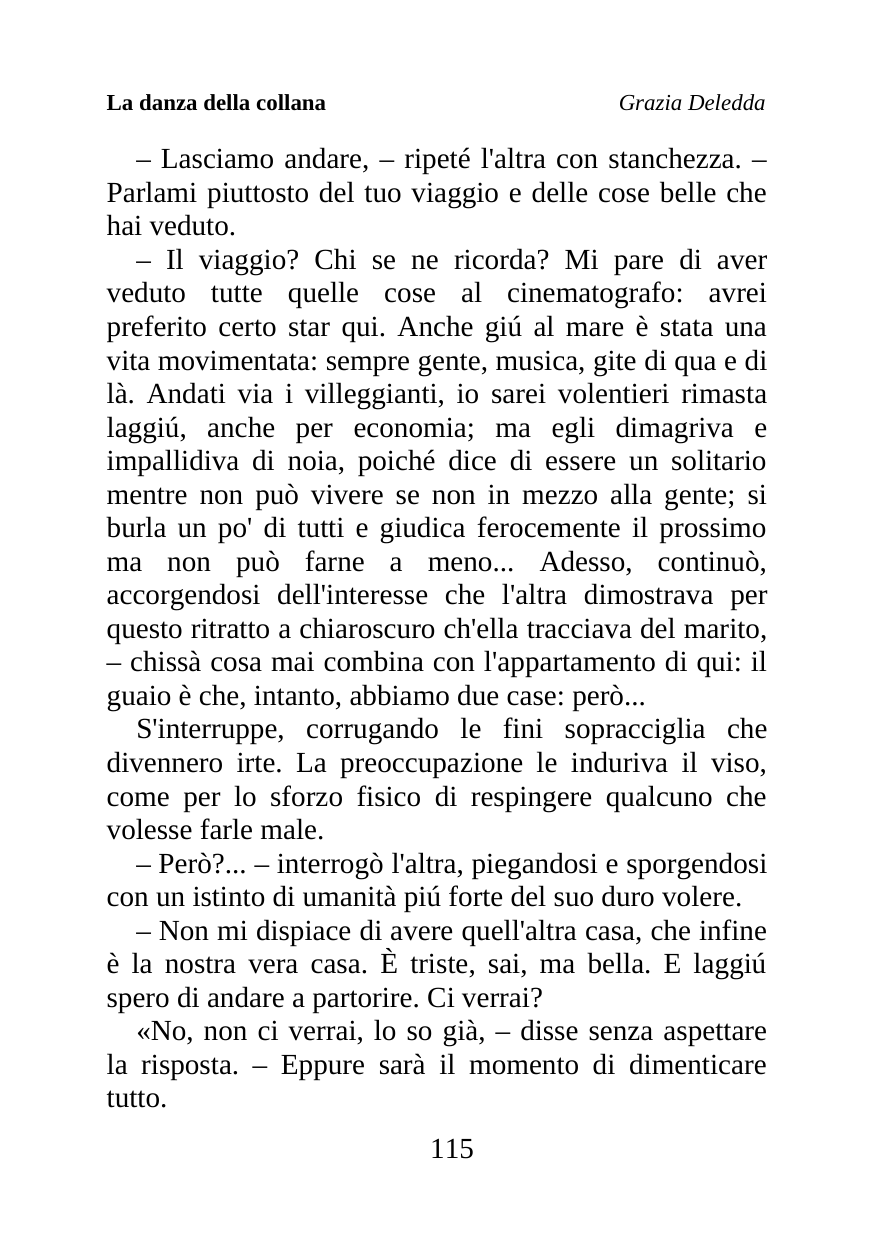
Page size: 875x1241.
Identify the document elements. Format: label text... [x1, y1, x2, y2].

text «No, non ci verrai, lo so già, – disse senza aspettare la risposta. – Eppure sarà il momento di dimenticare tutto. [106, 1013, 768, 1114]
text – Il viaggio? Chi se ne ricorda? Mi pare di aver veduto tutte quelle cose al cinematografo: avrei preferito certo star qui. Anche giú al mare è stata una vita movimentata: sempre gente, musica, gite di qua e di là. Andati via i villeggianti, io sarei volentieri rimasta laggiú, anche per economia; ma egli dimagriva e impallidiva di noia, poiché dice di essere un solitario mentre non può vivere se non in mezzo alla gente; si burla un po' di tutti e giudica ferocemente il prossimo ma non può farne a meno... Adesso, continuò, accorgendosi dell'interesse che l'altra dimostrava per questo ritratto a chiaroscuro ch'ella tracciava del marito, – chissà cosa mai combina con l'appartamento di qui: il guaio è che, intanto, abbiamo due case: però... [106, 242, 768, 712]
text – Non mi dispiace di avere quell'altra casa, che infine è la nostra vera casa. È triste, sai, ma bella. E laggiú spero di andare a partorire. Ci verrai? [106, 913, 768, 1013]
text S'interruppe, corrugando le fini sopracciglia che divennero irte. La preoccupazione le induriva il viso, come per lo sforzo fisico di respingere qualcuno che volesse farle male. [106, 712, 768, 846]
text – Lasciamo andare, – ripeté l'altra con stanchezza. – Parlami piuttosto del tuo viaggio e delle cose belle che hai veduto. [106, 141, 768, 242]
text – Però?... – interrogò l'altra, piegandosi e sporgendosi con un istinto di umanità piú forte del suo duro volere. [106, 846, 768, 913]
